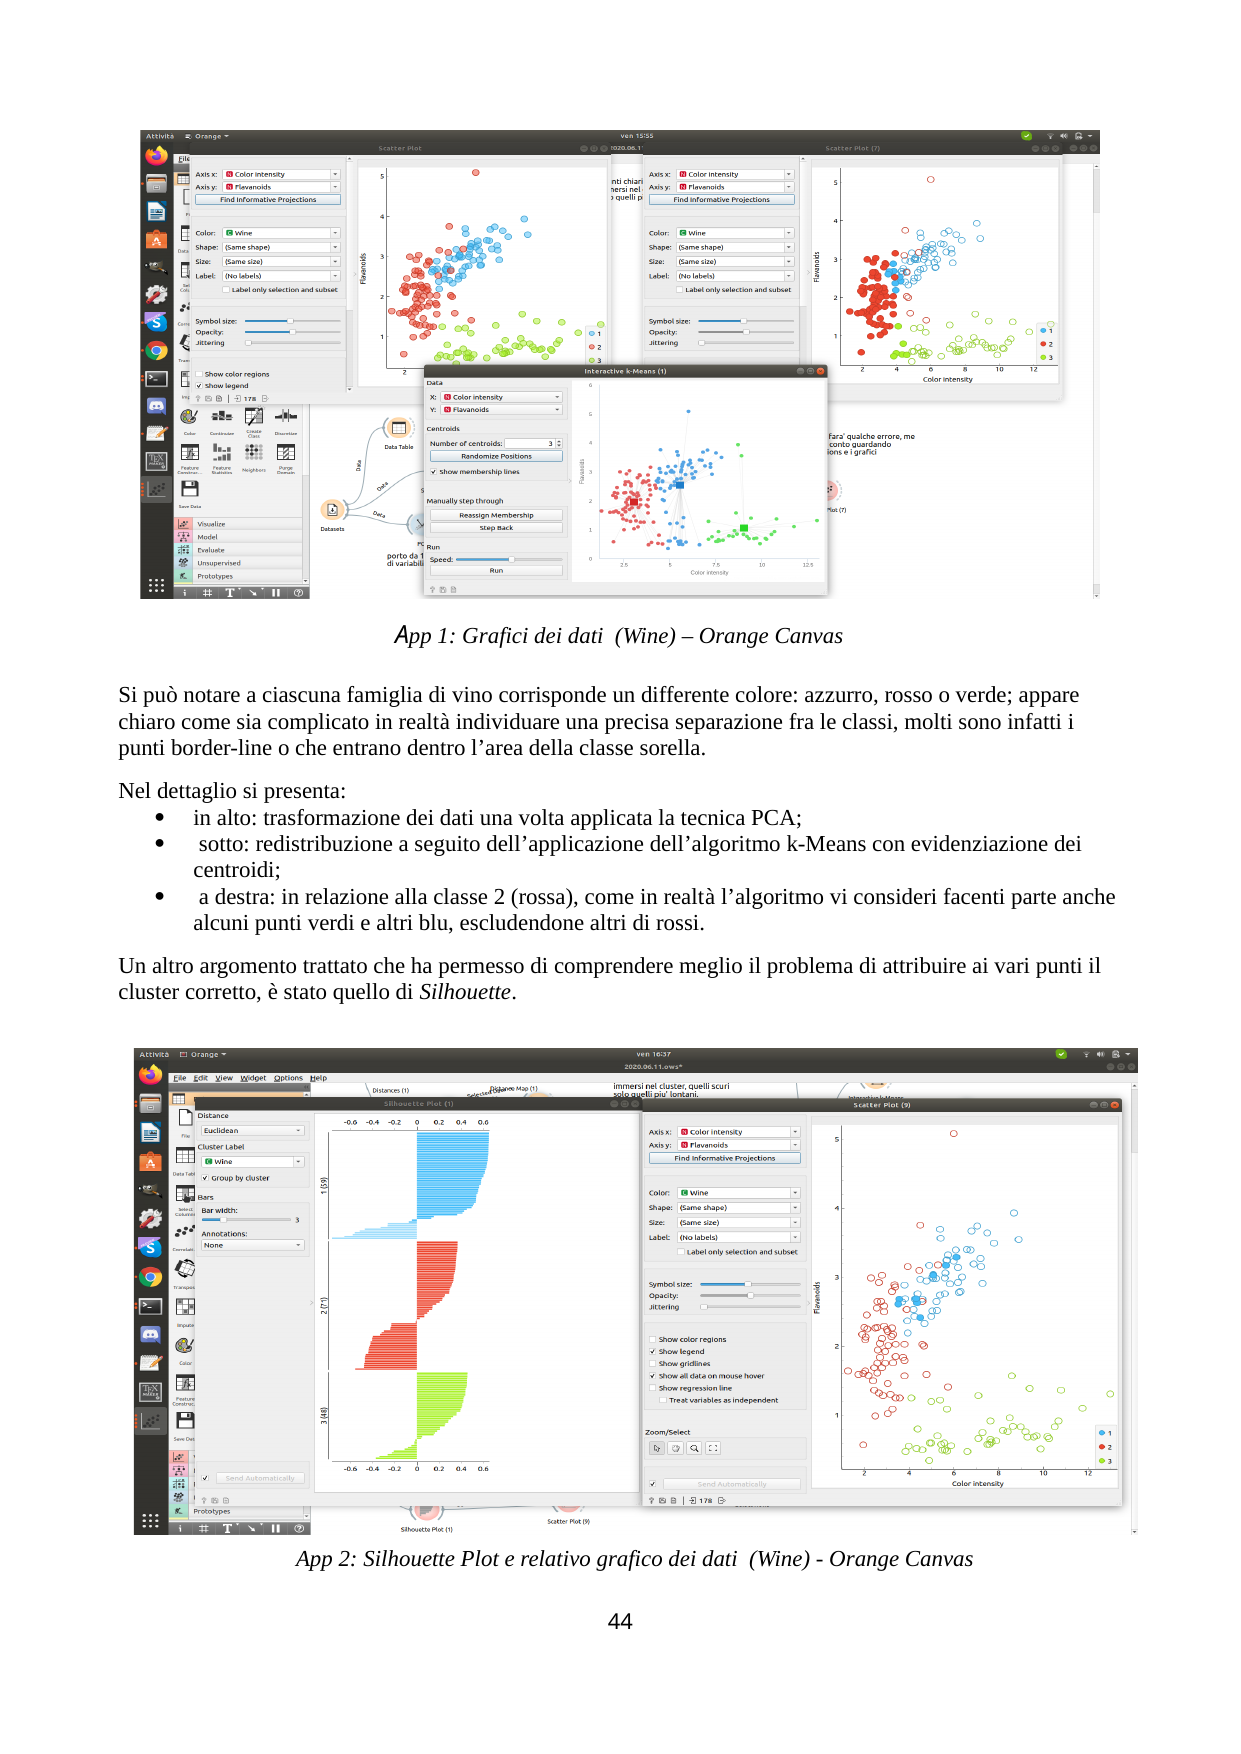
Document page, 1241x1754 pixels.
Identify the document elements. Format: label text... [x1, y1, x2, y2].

picture [140, 130, 1100, 599]
text [128, 1036, 1143, 1048]
text Un altro argomento trattato che ha permesso di comprendere meglio il problema di attribuire ai vari punti il cluster corretto, è stato quello di Silhouette. [118, 952, 1122, 1005]
text Nel dettaglio si presenta: [118, 777, 1122, 804]
list sotto: redistribuzione a seguito dell’applicazione dell’algoritmo k-Means con evidenziazione dei centroidi; [156, 830, 1122, 883]
list in alto: trasformazione dei dati una volta applicata la tecnica PCA; [156, 804, 1122, 830]
text Si può notare a ciascuna famiglia di vino corrisponde un differente colore: azzurro, rosso o verde; appare chiaro come sia complicato in realtà individuare una precisa separazione fra le classi, molti sono infatti i punti border-line o che entrano dentro l’area della classe sorella. [118, 682, 1122, 761]
text App 1: Grafici dei dati (Wine) – Orange Canvas [140, 599, 1100, 650]
text App 2: Silhouette Plot e relativo grafico dei dati (Wine) - Orange Canvas [128, 1535, 1143, 1571]
picture [133, 1048, 1138, 1535]
list a destra: in relazione alla classe 2 (rossa), come in realtà l’algoritmo vi consideri facenti parte anche alcuni punti verdi e altri blu, escludendone altri di rossi. [156, 883, 1122, 935]
